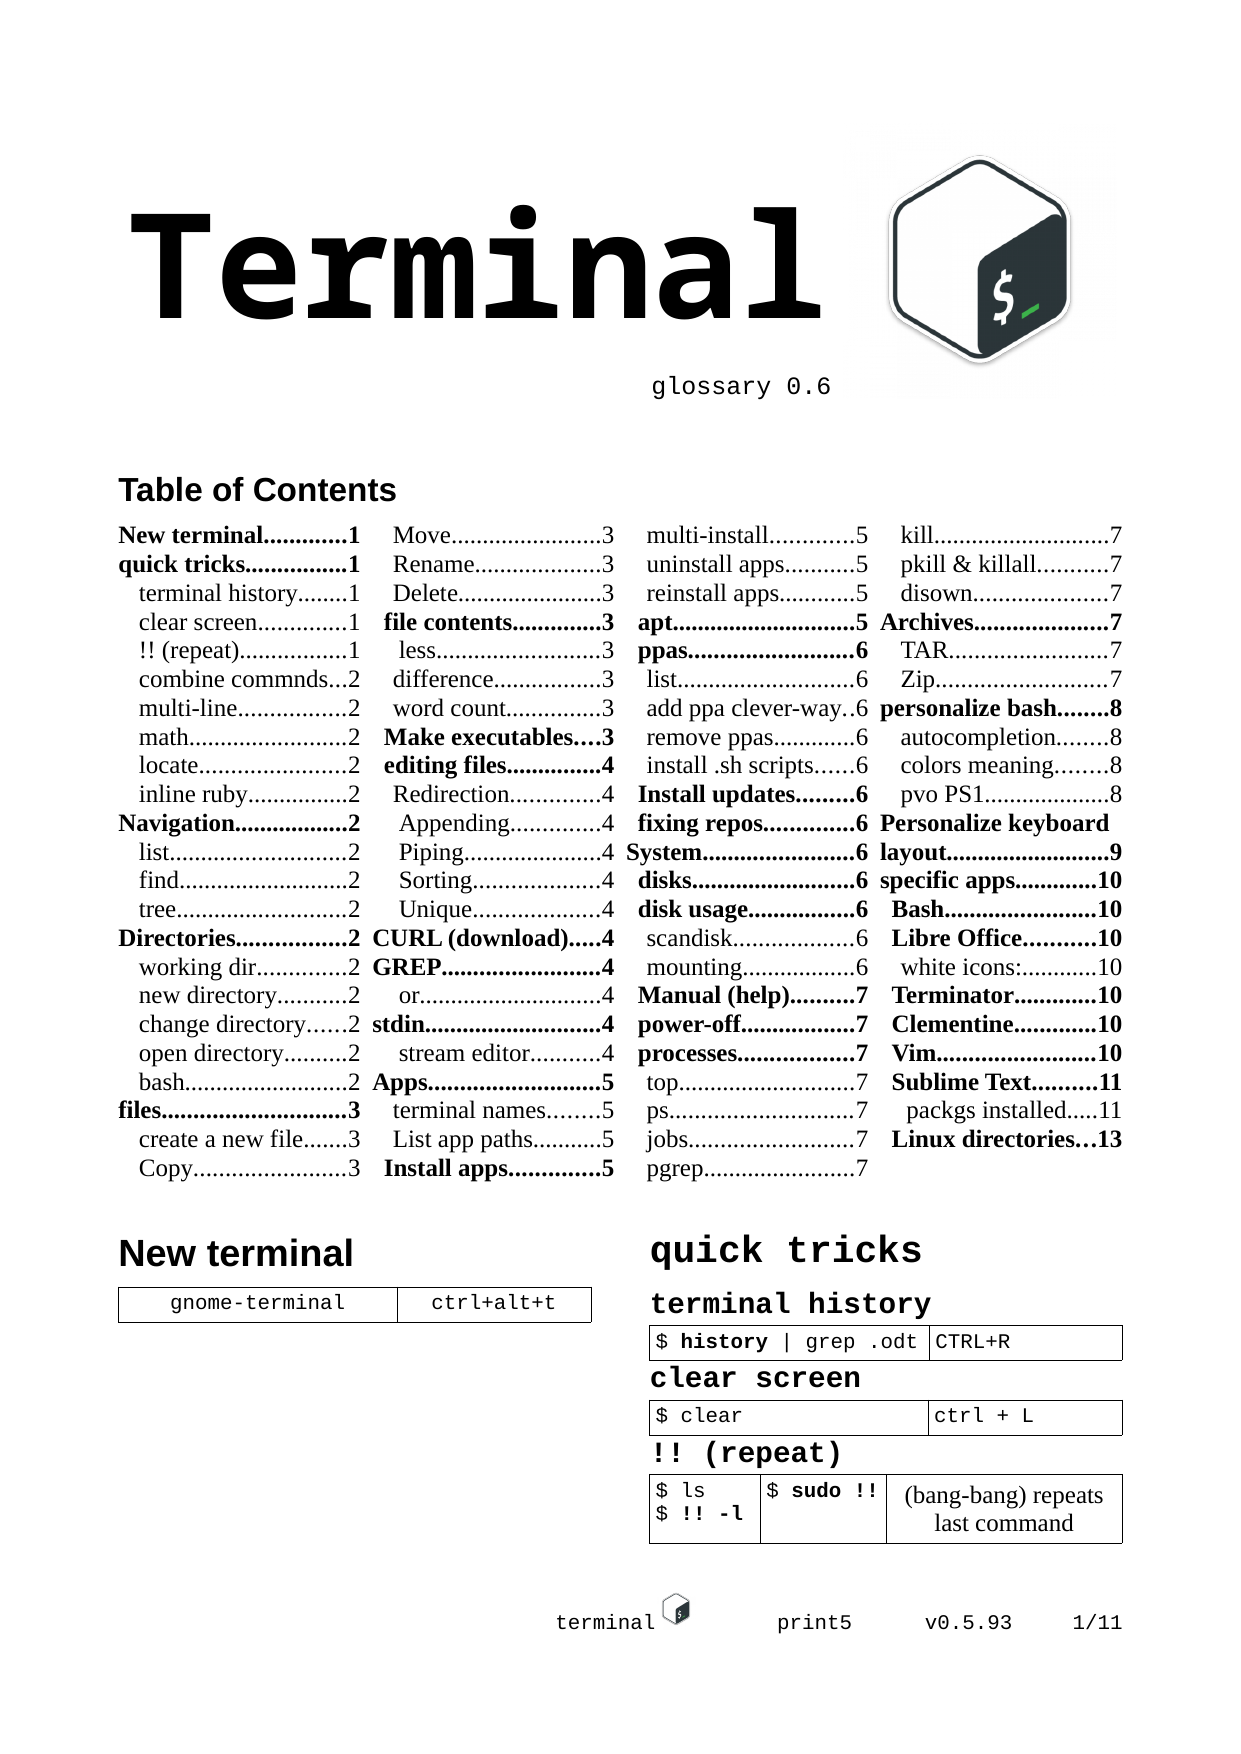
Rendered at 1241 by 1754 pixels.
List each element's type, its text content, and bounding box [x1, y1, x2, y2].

text Clementine 10 [891, 1009, 1122, 1038]
subtitle Table of Contents [118, 469, 1122, 508]
text stream editor 4 [398, 1038, 614, 1067]
table_header $ ls $ !! -l [650, 1475, 760, 1543]
text remove ppas 6 [646, 722, 868, 751]
text pkill & killall 7 [900, 549, 1122, 578]
text Make executables 3 [384, 722, 614, 751]
text find 2 [139, 866, 360, 894]
text multi-install 5 [646, 521, 868, 549]
text Libre Office 10 [891, 923, 1122, 952]
text TAR 7 [900, 636, 1122, 664]
table_header CTRL+R [930, 1326, 1122, 1360]
text inline ruby 2 [139, 779, 360, 808]
text install .sh scripts 6 [646, 751, 868, 779]
text disks 6 [638, 866, 868, 894]
text open directory 2 [139, 1038, 360, 1067]
text Appending 4 [398, 808, 614, 837]
text Redirection 4 [393, 779, 614, 808]
text word count 3 [393, 693, 614, 722]
text Terminator 10 [891, 981, 1122, 1009]
text locate 2 [139, 751, 360, 779]
text Unique 4 [398, 894, 614, 923]
text fixing repos 6 [638, 808, 868, 837]
text editing files 4 [384, 751, 614, 779]
text power-off 7 [638, 1009, 868, 1038]
text scandisk 6 [646, 923, 868, 952]
subtitle !! (repeat) [649, 1438, 1122, 1471]
text Move 3 [393, 521, 614, 549]
text math 2 [139, 722, 360, 751]
picture [655, 1588, 697, 1630]
text Install updates 6 [638, 779, 868, 808]
text processes 7 [638, 1038, 868, 1067]
text clear screen 1 [139, 607, 360, 636]
text autocompletion 8 [900, 722, 1122, 751]
table_header (bang-bang) repeats last command [887, 1475, 1122, 1543]
text multi-line 2 [139, 693, 360, 722]
text difference 3 [393, 664, 614, 693]
text packgs installed 11 [906, 1096, 1122, 1124]
text files 3 [118, 1096, 360, 1124]
text ppas 6 [638, 636, 868, 664]
text Piping 4 [398, 837, 614, 866]
text ps 7 [646, 1096, 868, 1124]
text Vim 10 [891, 1038, 1122, 1067]
text Sublime Text 11 [891, 1067, 1122, 1096]
text mounting 6 [646, 952, 868, 981]
text reinstall apps 5 [646, 578, 868, 607]
table_header gnome-terminal [119, 1288, 397, 1322]
text less 3 [398, 636, 614, 664]
text Sorting 4 [398, 866, 614, 894]
text uninstall apps 5 [646, 549, 868, 578]
text terminal names 5 [393, 1096, 614, 1124]
text disown 7 [900, 578, 1122, 607]
text add ppa clever-way 6 [646, 693, 868, 722]
text colors meaning 8 [900, 751, 1122, 779]
text Delete 3 [393, 578, 614, 607]
text !! (repeat) 1 [139, 636, 360, 664]
text list 2 [139, 837, 360, 866]
text kill 7 [900, 521, 1122, 549]
text Rename 3 [393, 549, 614, 578]
table_header [837, 118, 1123, 421]
text Navigation 2 [118, 808, 360, 837]
text System 6 [626, 837, 868, 866]
table_header Terminal glossary 0.6 [118, 118, 837, 421]
text change directory 2 [139, 1009, 360, 1038]
text Zip 7 [900, 664, 1122, 693]
text jobs 7 [646, 1124, 868, 1153]
text Manual (help) 7 [638, 981, 868, 1009]
text Bash 10 [891, 894, 1122, 923]
text GREP 4 [372, 952, 614, 981]
text pgrep 7 [646, 1153, 868, 1182]
text Linux directories 13 [891, 1124, 1122, 1153]
text Apps 5 [372, 1067, 614, 1096]
table_header ctrl+alt+t [398, 1288, 591, 1322]
text new directory 2 [139, 981, 360, 1009]
table_header $ clear [650, 1401, 928, 1435]
text or 4 [398, 981, 614, 1009]
subtitle New terminal [118, 1230, 591, 1274]
text disk usage 6 [638, 894, 868, 923]
text terminal history 1 [139, 578, 360, 607]
text personalize bash 8 [880, 693, 1122, 722]
text create a new file 3 [139, 1124, 360, 1153]
text Archives 7 [880, 607, 1122, 636]
text specific apps 10 [880, 866, 1122, 894]
text stdin 4 [372, 1009, 614, 1038]
subtitle quick tricks [649, 1230, 1122, 1273]
text white icons: 10 [900, 952, 1122, 981]
subtitle clear screen [649, 1363, 1122, 1397]
text combine commnds 2 [139, 664, 360, 693]
table_header ctrl + L [929, 1401, 1122, 1435]
picture [842, 123, 1117, 399]
text list 6 [646, 664, 868, 693]
text List app paths 5 [393, 1124, 614, 1153]
text New terminal 1 [118, 521, 360, 549]
text apt 5 [638, 607, 868, 636]
text working dir 2 [139, 952, 360, 981]
subtitle terminal history [649, 1289, 1122, 1322]
text quick tricks 1 [118, 549, 360, 578]
text bash 2 [139, 1067, 360, 1096]
text Personalize keyboard layout 9 [880, 808, 1122, 866]
table_header $ history | grep .odt [650, 1326, 929, 1360]
text Install apps 5 [384, 1153, 614, 1182]
text top 7 [646, 1067, 868, 1096]
text file contents 3 [384, 607, 614, 636]
text pvo PS1 8 [900, 779, 1122, 808]
text Directories 2 [118, 923, 360, 952]
text tree 2 [139, 894, 360, 923]
text Copy 3 [139, 1153, 360, 1182]
table_header $ sudo !! [761, 1475, 886, 1543]
text CURL (download) 4 [372, 923, 614, 952]
